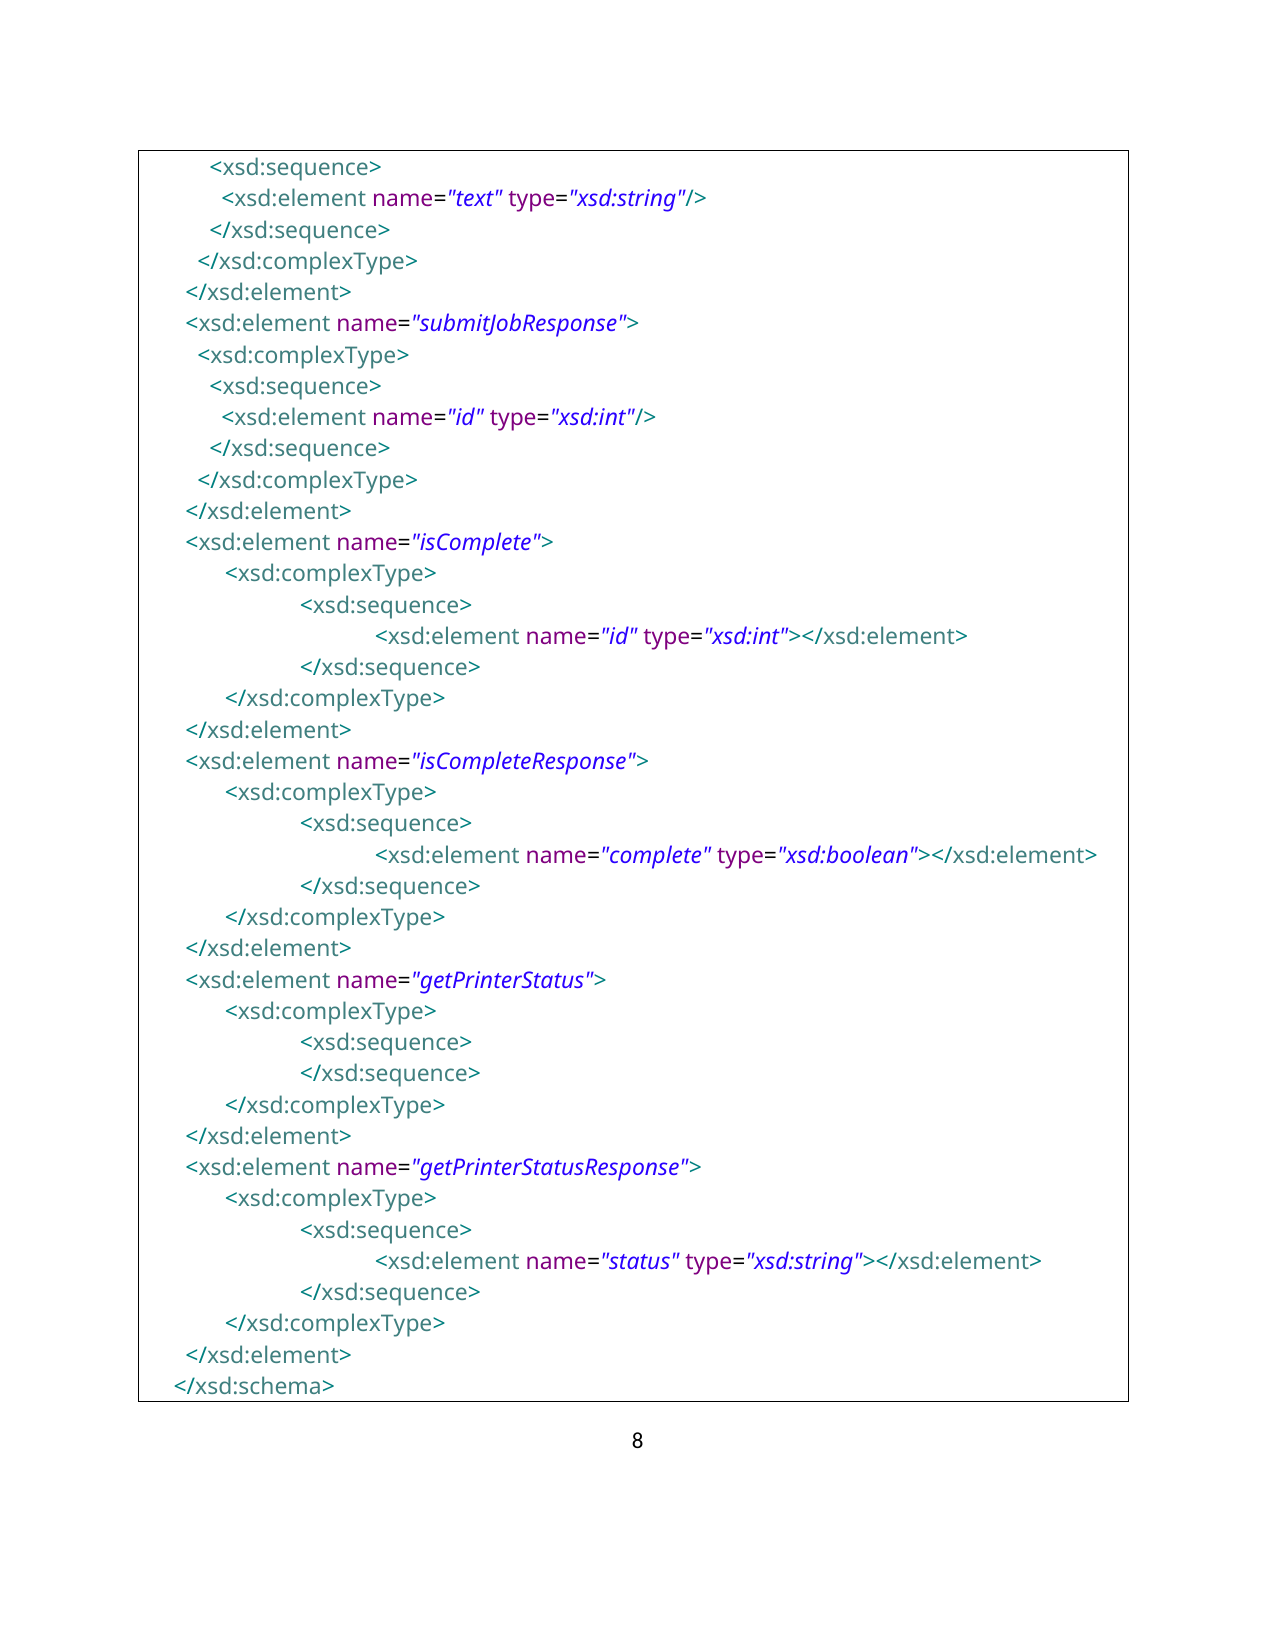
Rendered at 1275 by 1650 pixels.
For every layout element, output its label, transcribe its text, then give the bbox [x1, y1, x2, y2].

table_cell <xsd:sequence> <xsd:element name="text" type="xsd:string"/> </xsd:sequence> </xsd:complexType> </xsd:element> <xsd:element name="submitJobResponse"> <xsd:complexType> <xsd:sequence> <xsd:element name="id" type="xsd:int"/> </xsd:sequence> </xsd:complexType> </xsd:element> <xsd:element name="isComplete"> <xsd:complexType> <xsd:sequence> <xsd:element name="id" type="xsd:int"></xsd:element> </xsd:sequence> </xsd:complexType> </xsd:element> <xsd:element name="isCompleteResponse"> <xsd:complexType> <xsd:sequence> <xsd:element name="complete" type="xsd:boolean"></xsd:element> </xsd:sequence> </xsd:complexType> </xsd:element> <xsd:element name="getPrinterStatus"> <xsd:complexType> <xsd:sequence> </xsd:sequence> </xsd:complexType> </xsd:element> <xsd:element name="getPrinterStatusResponse"> <xsd:complexType> <xsd:sequence> <xsd:element name="status" type="xsd:string"></xsd:element> </xsd:sequence> </xsd:complexType> </xsd:element> </xsd:schema> [139, 151, 1128, 1401]
